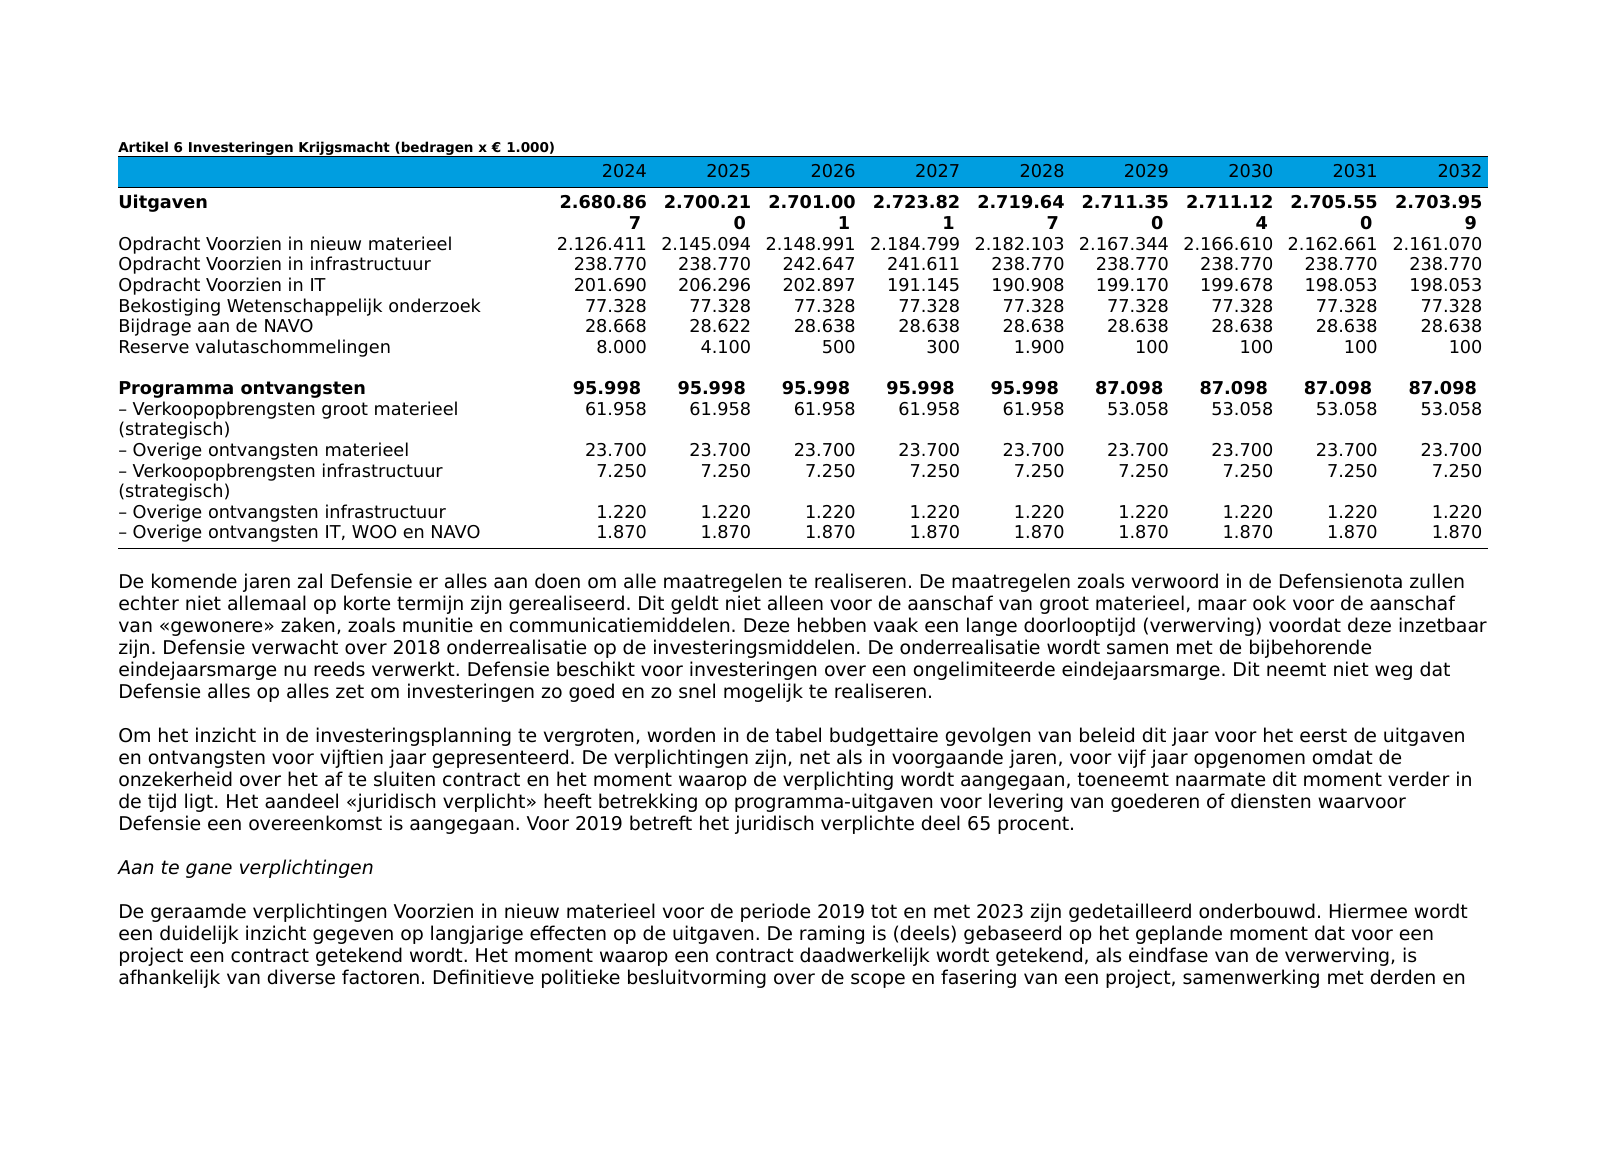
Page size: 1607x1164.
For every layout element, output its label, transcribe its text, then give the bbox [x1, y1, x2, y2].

table_cell 2026 [757, 157, 861, 187]
table_cell Reserve valutaschommelingen [118, 337, 548, 357]
table_cell 206.296 [653, 275, 757, 296]
table_cell 1.870 [548, 523, 652, 548]
table_cell 1.220 [757, 502, 861, 522]
table_cell Bijdrage aan de NAVO [118, 316, 548, 337]
table_cell 2030 [1175, 157, 1279, 187]
table_cell 95.998 [548, 378, 652, 399]
table_cell 2.719.647 [966, 188, 1070, 234]
table_cell [548, 358, 652, 378]
table_cell 4.100 [653, 337, 757, 357]
table_cell 2.148.991 [757, 234, 861, 254]
table_cell 28.638 [1384, 316, 1488, 337]
table_cell 7.250 [757, 461, 861, 502]
table_cell 95.998 [757, 378, 861, 399]
table_cell 1.220 [1175, 502, 1279, 522]
table_cell 53.058 [1175, 399, 1279, 440]
table_cell 7.250 [861, 461, 966, 502]
table_cell 87.098 [1279, 378, 1383, 399]
table_cell 61.958 [548, 399, 652, 440]
table_cell 238.770 [1384, 254, 1488, 275]
table_cell 23.700 [1384, 440, 1488, 461]
table_cell 190.908 [966, 275, 1070, 296]
table_cell 8.000 [548, 337, 652, 357]
table_cell [966, 358, 1070, 378]
table_cell 198.053 [1384, 275, 1488, 296]
table_cell 100 [1384, 337, 1488, 357]
table_cell 100 [1175, 337, 1279, 357]
table_cell [861, 358, 966, 378]
table_cell Uitgaven [118, 188, 548, 234]
table_cell 7.250 [1384, 461, 1488, 502]
table_cell 23.700 [1279, 440, 1383, 461]
table_cell 77.328 [548, 296, 652, 316]
table_cell 2.680.867 [548, 188, 652, 234]
text De geraamde verplichtingen Voorzien in nieuw materieel voor de periode 2019 tot en met 2023 zijn gedetailleerd onderbouwd. Hiermee wordt een duidelijk inzicht gegeven op langjarige effecten op de uitgaven. De raming is (deels) gebaseerd op het geplande moment dat voor een project een contract getekend wordt. Het moment waarop een contract daadwerkelijk wordt getekend, als eindfase van de verwerving, is afhankelijk van diverse factoren. Definitieve politieke besluitvorming over de scope en fasering van een project, samenwerking met derden en [118, 901, 1488, 989]
table_cell 28.622 [653, 316, 757, 337]
table_cell 61.958 [757, 399, 861, 440]
table_cell 1.220 [1070, 502, 1174, 522]
table_cell 7.250 [966, 461, 1070, 502]
table_cell 191.145 [861, 275, 966, 296]
table_cell 1.870 [757, 523, 861, 548]
table_cell Programma ontvangsten [118, 378, 548, 399]
table_cell 7.250 [548, 461, 652, 502]
table_cell 2.700.210 [653, 188, 757, 234]
table_cell 2.705.550 [1279, 188, 1383, 234]
table_cell 300 [861, 337, 966, 357]
table_cell 2.723.821 [861, 188, 966, 234]
table_cell [1070, 358, 1174, 378]
table_cell 23.700 [548, 440, 652, 461]
table_cell 77.328 [1175, 296, 1279, 316]
text Om het inzicht in de investeringsplanning te vergroten, worden in de tabel budgettaire gevolgen van beleid dit jaar voor het eerst de uitgaven en ontvangsten voor vijftien jaar gepresenteerd. De verplichtingen zijn, net als in voorgaande jaren, voor vijf jaar opgenomen omdat de onzekerheid over het af te sluiten contract en het moment waarop de verplichting wordt aangegaan, toeneemt naarmate dit moment verder in de tijd ligt. Het aandeel «juridisch verplicht» heeft betrekking op programma-uitgaven voor levering van goederen of diensten waarvoor Defensie een overeenkomst is aangegaan. Voor 2019 betreft het juridisch verplichte deel 65 procent. [118, 725, 1488, 835]
table_cell 87.098 [1070, 378, 1174, 399]
table_cell 2.145.094 [653, 234, 757, 254]
table_cell 95.998 [861, 378, 966, 399]
table_cell 199.678 [1175, 275, 1279, 296]
table_cell 2.184.799 [861, 234, 966, 254]
table_cell 2024 [548, 157, 652, 187]
table_cell 23.700 [1070, 440, 1174, 461]
table_cell 2027 [861, 157, 966, 187]
table_cell 1.220 [1384, 502, 1488, 522]
table_cell Opdracht Voorzien in IT [118, 275, 548, 296]
table_cell 2032 [1384, 157, 1488, 187]
table_cell 2.126.411 [548, 234, 652, 254]
table_cell 2.711.124 [1175, 188, 1279, 234]
table_cell 28.638 [861, 316, 966, 337]
table_cell 242.647 [757, 254, 861, 275]
table_cell 1.870 [1175, 523, 1279, 548]
table_cell 77.328 [653, 296, 757, 316]
table_cell 53.058 [1070, 399, 1174, 440]
table_cell 7.250 [1070, 461, 1174, 502]
table_cell 2.703.959 [1384, 188, 1488, 234]
table_cell 7.250 [1175, 461, 1279, 502]
table_cell 28.638 [966, 316, 1070, 337]
table_cell 241.611 [861, 254, 966, 275]
table_cell – Overige ontvangsten IT, WOO en NAVO [118, 523, 548, 548]
table_cell 2.182.103 [966, 234, 1070, 254]
table_cell 77.328 [1070, 296, 1174, 316]
table_cell 61.958 [861, 399, 966, 440]
table_cell 7.250 [653, 461, 757, 502]
text De komende jaren zal Defensie er alles aan doen om alle maatregelen te realiseren. De maatregelen zoals verwoord in de Defensienota zullen echter niet allemaal op korte termijn zijn gerealiseerd. Dit geldt niet alleen voor de aanschaf van groot materieel, maar ook voor de aanschaf van «gewonere» zaken, zoals munitie en communicatiemiddelen. Deze hebben vaak een lange doorlooptijd (verwerving) voordat deze inzetbaar zijn. Defensie verwacht over 2018 onderrealisatie op de investeringsmiddelen. De onderrealisatie wordt samen met de bijbehorende eindejaarsmarge nu reeds verwerkt. Defensie beschikt voor investeringen over een ongelimiteerde eindejaarsmarge. Dit neemt niet weg dat Defensie alles op alles zet om investeringen zo goed en zo snel mogelijk te realiseren. [118, 571, 1488, 703]
table_cell 2025 [653, 157, 757, 187]
table_cell 77.328 [757, 296, 861, 316]
table_cell 23.700 [861, 440, 966, 461]
table_cell 100 [1279, 337, 1383, 357]
table_cell 61.958 [966, 399, 1070, 440]
table_cell 87.098 [1384, 378, 1488, 399]
table_header Artikel 6 Investeringen Krijgsmacht (bedragen x € 1.000) [118, 140, 1488, 156]
subtitle Aan te gane verplichtingen [118, 857, 1488, 879]
table_cell 28.638 [1279, 316, 1383, 337]
table_cell 1.900 [966, 337, 1070, 357]
table_cell 61.958 [653, 399, 757, 440]
table_cell 28.638 [757, 316, 861, 337]
table_cell 2031 [1279, 157, 1383, 187]
table_cell 1.870 [1384, 523, 1488, 548]
table_cell 28.668 [548, 316, 652, 337]
table_cell 1.220 [1279, 502, 1383, 522]
table_cell 100 [1070, 337, 1174, 357]
table_cell 2.711.350 [1070, 188, 1174, 234]
table_cell 95.998 [653, 378, 757, 399]
table_cell 23.700 [1175, 440, 1279, 461]
table_cell [118, 358, 548, 378]
table_cell 77.328 [1279, 296, 1383, 316]
table_cell 23.700 [757, 440, 861, 461]
table_cell – Verkoopopbrengsten groot materieel (strategisch) [118, 399, 548, 440]
table_cell 1.870 [1070, 523, 1174, 548]
table_cell 28.638 [1175, 316, 1279, 337]
table_cell 77.328 [966, 296, 1070, 316]
table_cell 1.220 [861, 502, 966, 522]
table_cell 2028 [966, 157, 1070, 187]
table_cell 1.870 [1279, 523, 1383, 548]
table_cell 95.998 [966, 378, 1070, 399]
table_cell 23.700 [966, 440, 1070, 461]
table_cell 238.770 [1279, 254, 1383, 275]
table_cell 1.220 [966, 502, 1070, 522]
table_cell [757, 358, 861, 378]
table_cell 238.770 [548, 254, 652, 275]
table_cell 238.770 [1175, 254, 1279, 275]
table_cell 2029 [1070, 157, 1174, 187]
table_cell 2.162.661 [1279, 234, 1383, 254]
table_cell 23.700 [653, 440, 757, 461]
table_cell 1.870 [861, 523, 966, 548]
table_cell 53.058 [1384, 399, 1488, 440]
table_cell 199.170 [1070, 275, 1174, 296]
table_cell 2.166.610 [1175, 234, 1279, 254]
table_cell – Overige ontvangsten infrastructuur [118, 502, 548, 522]
table_cell [1175, 358, 1279, 378]
table_cell 1.220 [653, 502, 757, 522]
table_cell 2.701.001 [757, 188, 861, 234]
table_cell [1384, 358, 1488, 378]
table_cell 87.098 [1175, 378, 1279, 399]
table_cell 53.058 [1279, 399, 1383, 440]
table_cell 28.638 [1070, 316, 1174, 337]
table_cell 238.770 [653, 254, 757, 275]
table_cell Opdracht Voorzien in infrastructuur [118, 254, 548, 275]
table_cell 202.897 [757, 275, 861, 296]
table_cell 77.328 [861, 296, 966, 316]
table_cell Opdracht Voorzien in nieuw materieel [118, 234, 548, 254]
table_cell 238.770 [966, 254, 1070, 275]
table_cell [653, 358, 757, 378]
table_cell [118, 157, 548, 187]
table_cell 77.328 [1384, 296, 1488, 316]
table_cell 2.167.344 [1070, 234, 1174, 254]
table_cell [1279, 358, 1383, 378]
table_cell 2.161.070 [1384, 234, 1488, 254]
table_cell 500 [757, 337, 861, 357]
table_cell 198.053 [1279, 275, 1383, 296]
table_cell – Verkoopopbrengsten infrastructuur (strategisch) [118, 461, 548, 502]
table_cell – Overige ontvangsten materieel [118, 440, 548, 461]
table_cell 7.250 [1279, 461, 1383, 502]
table_cell Bekostiging Wetenschappelijk onderzoek [118, 296, 548, 316]
table_cell 201.690 [548, 275, 652, 296]
table_cell 238.770 [1070, 254, 1174, 275]
table_cell 1.220 [548, 502, 652, 522]
table_cell 1.870 [966, 523, 1070, 548]
table_cell 1.870 [653, 523, 757, 548]
